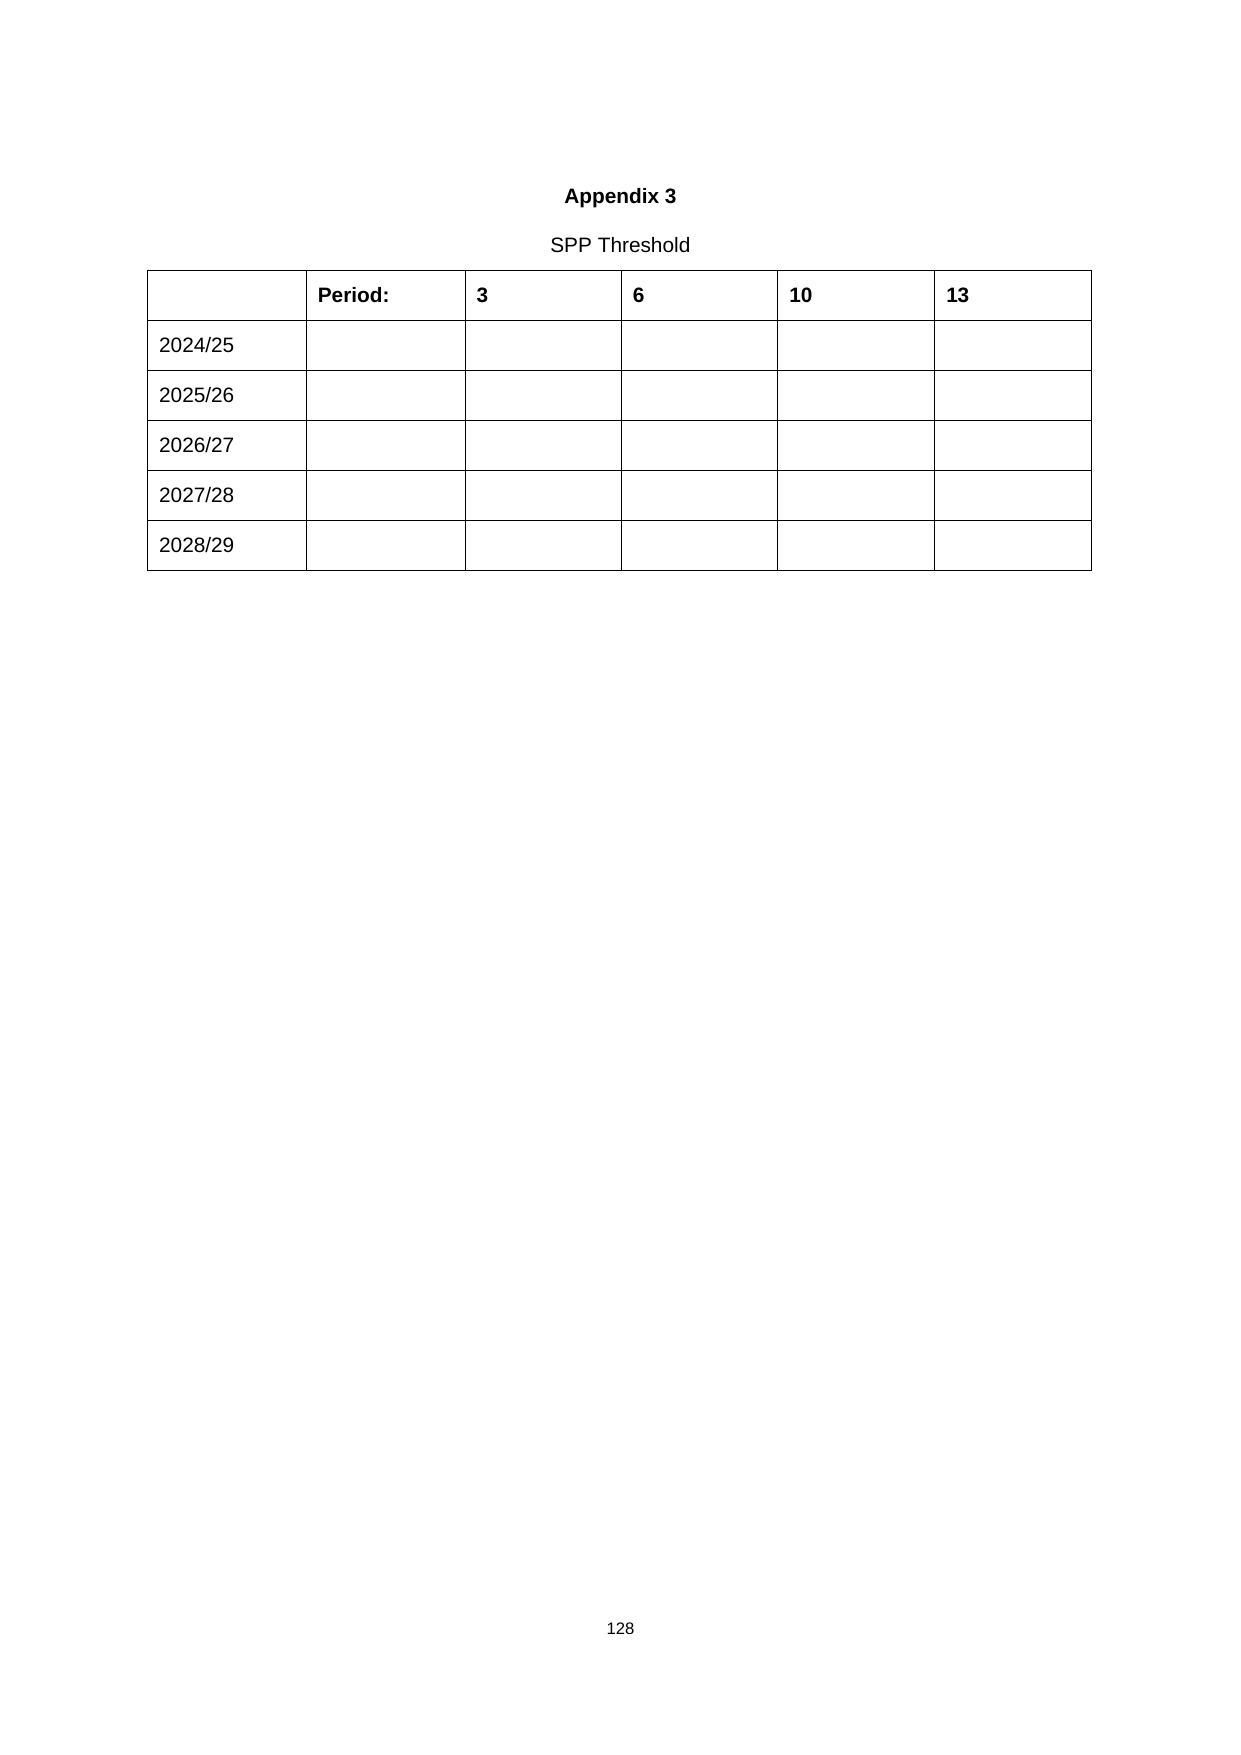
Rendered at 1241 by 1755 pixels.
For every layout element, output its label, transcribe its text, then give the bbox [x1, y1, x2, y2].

table_header [148, 271, 306, 319]
table_cell [307, 471, 465, 519]
table_cell [622, 471, 777, 519]
text SPP Threshold [148, 233, 1093, 257]
table_cell [466, 471, 621, 519]
table_cell [307, 371, 465, 419]
table_cell 2026/27 [148, 421, 306, 469]
table_cell [622, 421, 777, 469]
table_cell 2025/26 [148, 371, 306, 419]
table_cell [622, 321, 777, 369]
table_cell [466, 421, 621, 469]
table_cell [935, 521, 1091, 569]
table_cell [778, 371, 934, 419]
table_cell [778, 471, 934, 519]
table_header 13 [935, 271, 1091, 319]
table_header 10 [778, 271, 934, 319]
table_cell [778, 521, 934, 569]
table_cell [622, 521, 777, 569]
table_cell [778, 421, 934, 469]
table_cell 2024/25 [148, 321, 306, 369]
table_cell [466, 521, 621, 569]
table_cell [307, 421, 465, 469]
table_cell [935, 421, 1091, 469]
table_cell [307, 521, 465, 569]
text Appendix 3 [148, 184, 1093, 208]
table_header Period: [307, 271, 465, 319]
table_cell 2028/29 [148, 521, 306, 569]
table_cell [778, 321, 934, 369]
table_cell [935, 371, 1091, 419]
table_cell [307, 321, 465, 369]
table_cell [466, 321, 621, 369]
table_header 3 [466, 271, 621, 319]
table_cell [935, 471, 1091, 519]
table_cell [622, 371, 777, 419]
table_cell [935, 321, 1091, 369]
table_cell 2027/28 [148, 471, 306, 519]
table_header 6 [622, 271, 777, 319]
table_cell [466, 371, 621, 419]
